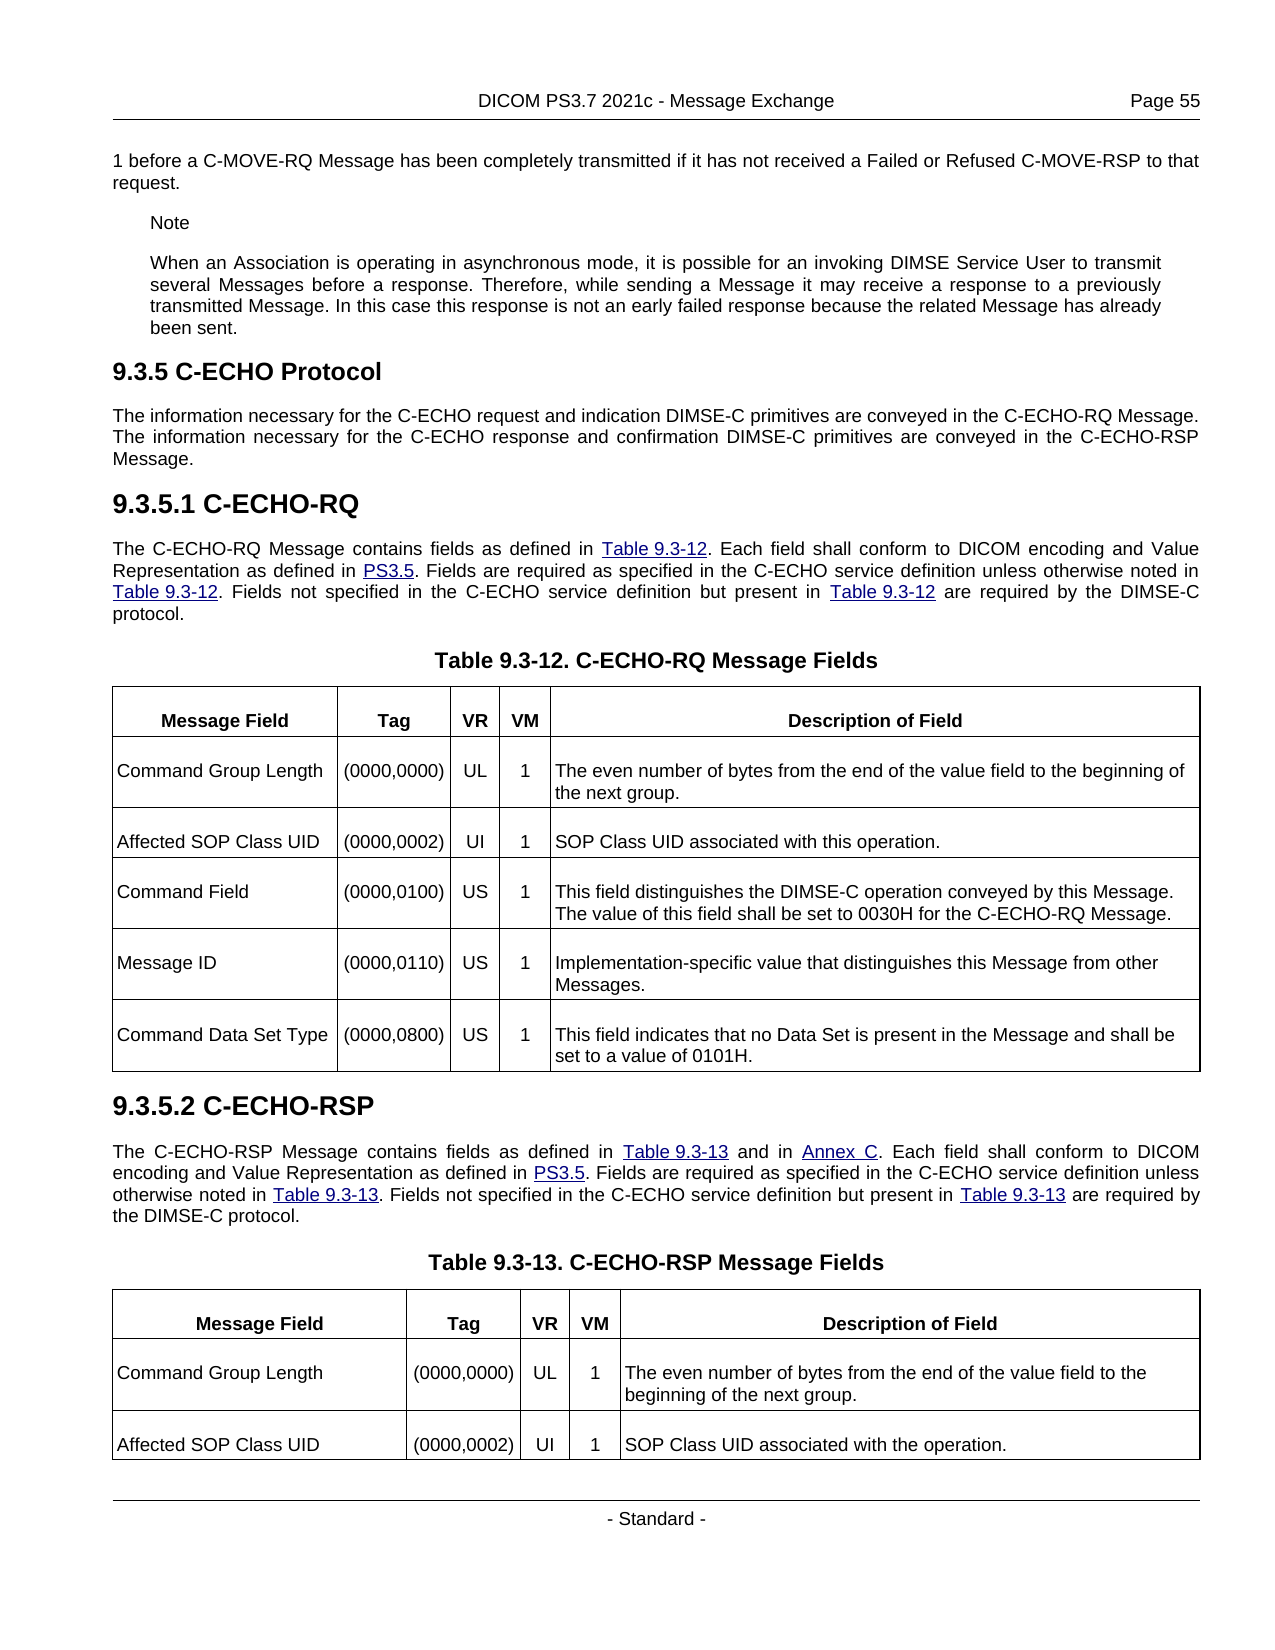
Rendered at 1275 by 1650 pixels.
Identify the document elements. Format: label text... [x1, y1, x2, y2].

table_cell SOP Class UID associated with this operation. [551, 808, 1199, 857]
text Table 9.3-12. C-ECHO-RQ Message Fields [112, 647, 1200, 673]
table_cell Command Group Length [113, 737, 337, 807]
table_header Description of Field [621, 1290, 1199, 1338]
table_cell Command Data Set Type [113, 1000, 337, 1071]
table_cell 1 [500, 1000, 550, 1071]
table_cell Affected SOP Class UID [113, 1411, 406, 1459]
table_cell This field distinguishes the DIMSE-C operation conveyed by this Message. The value of this field shall be set to 0030H for the C-ECHO-RQ Message. [551, 858, 1199, 928]
table_cell UL [521, 1339, 569, 1409]
table_cell 1 [500, 858, 550, 928]
table_header VM [500, 687, 550, 736]
table_cell 1 [570, 1339, 620, 1409]
table_cell UI [451, 808, 499, 857]
table_cell Command Field [113, 858, 337, 928]
table_cell The even number of bytes from the end of the value field to the beginning of the next group. [621, 1339, 1199, 1409]
table_header VR [451, 687, 499, 736]
table_header Message Field [113, 687, 337, 736]
table_cell (0000,0002) [338, 808, 450, 857]
table_cell The even number of bytes from the end of the value field to the beginning of the next group. [551, 737, 1199, 807]
text When an Association is operating in asynchronous mode, it is possible for an invoking DIMSE Service User to transmit several Messages before a response. Therefore, while sending a Message it may receive a response to a previously transmitted Message. In this case this response is not an early failed response because the related Message has already been sent. [150, 252, 1162, 338]
table_cell US [451, 929, 499, 999]
table_cell (0000,0110) [338, 929, 450, 999]
table_cell UL [451, 737, 499, 807]
table_cell Affected SOP Class UID [113, 808, 337, 857]
table_cell Implementation-specific value that distinguishes this Message from other Messages. [551, 929, 1199, 999]
table_header VM [570, 1290, 620, 1338]
text Note [150, 212, 1162, 233]
table_header Tag [407, 1290, 520, 1338]
text 9.3.5.1 C-ECHO-RQ [112, 488, 1200, 519]
text 1 before a C-MOVE-RQ Message has been completely transmitted if it has not received a Failed or Refused C-MOVE-RSP to that request. [112, 150, 1200, 193]
table_cell 1 [500, 929, 550, 999]
text The C-ECHO-RSP Message contains fields as defined in Table 9.3-13 and in Annex C. Each field shall conform to DICOM encoding and Value Representation as defined in PS3.5. Fields are required as specified in the C-ECHO service definition unless otherwise noted in Table 9.3-13. Fields not specified in the C-ECHO service definition but present in Table 9.3-13 are required by the DIMSE-C protocol. [112, 1140, 1200, 1227]
text 9.3.5 C-ECHO Protocol [112, 357, 1200, 386]
table_cell UI [521, 1411, 569, 1459]
table_cell (0000,0800) [338, 1000, 450, 1071]
text The C-ECHO-RQ Message contains fields as defined in Table 9.3-12. Each field shall conform to DICOM encoding and Value Representation as defined in PS3.5. Fields are required as specified in the C-ECHO service definition unless otherwise noted in Table 9.3-12. Fields not specified in the C-ECHO service definition but present in Table 9.3-12 are required by the DIMSE-C protocol. [112, 538, 1200, 624]
table_header Tag [338, 687, 450, 736]
table_cell Message ID [113, 929, 337, 999]
table_cell US [451, 1000, 499, 1071]
text The information necessary for the C-ECHO request and indication DIMSE-C primitives are conveyed in the C-ECHO-RQ Message. The information necessary for the C-ECHO response and confirmation DIMSE-C primitives are conveyed in the C-ECHO-RSP Message. [112, 405, 1200, 469]
table_cell 1 [500, 808, 550, 857]
text Table 9.3-13. C-ECHO-RSP Message Fields [112, 1249, 1200, 1275]
table_cell 1 [500, 737, 550, 807]
table_header Description of Field [551, 687, 1199, 736]
table_cell 1 [570, 1411, 620, 1459]
table_cell (0000,0000) [407, 1339, 520, 1409]
table_header Message Field [113, 1290, 406, 1338]
table_cell SOP Class UID associated with the operation. [621, 1411, 1199, 1459]
table_cell Command Group Length [113, 1339, 406, 1409]
table_cell (0000,0100) [338, 858, 450, 928]
table_header VR [521, 1290, 569, 1338]
table_cell (0000,0002) [407, 1411, 520, 1459]
table_cell (0000,0000) [338, 737, 450, 807]
table_cell This field indicates that no Data Set is present in the Message and shall be set to a value of 0101H. [551, 1000, 1199, 1071]
text 9.3.5.2 C-ECHO-RSP [112, 1090, 1200, 1122]
table_cell US [451, 858, 499, 928]
